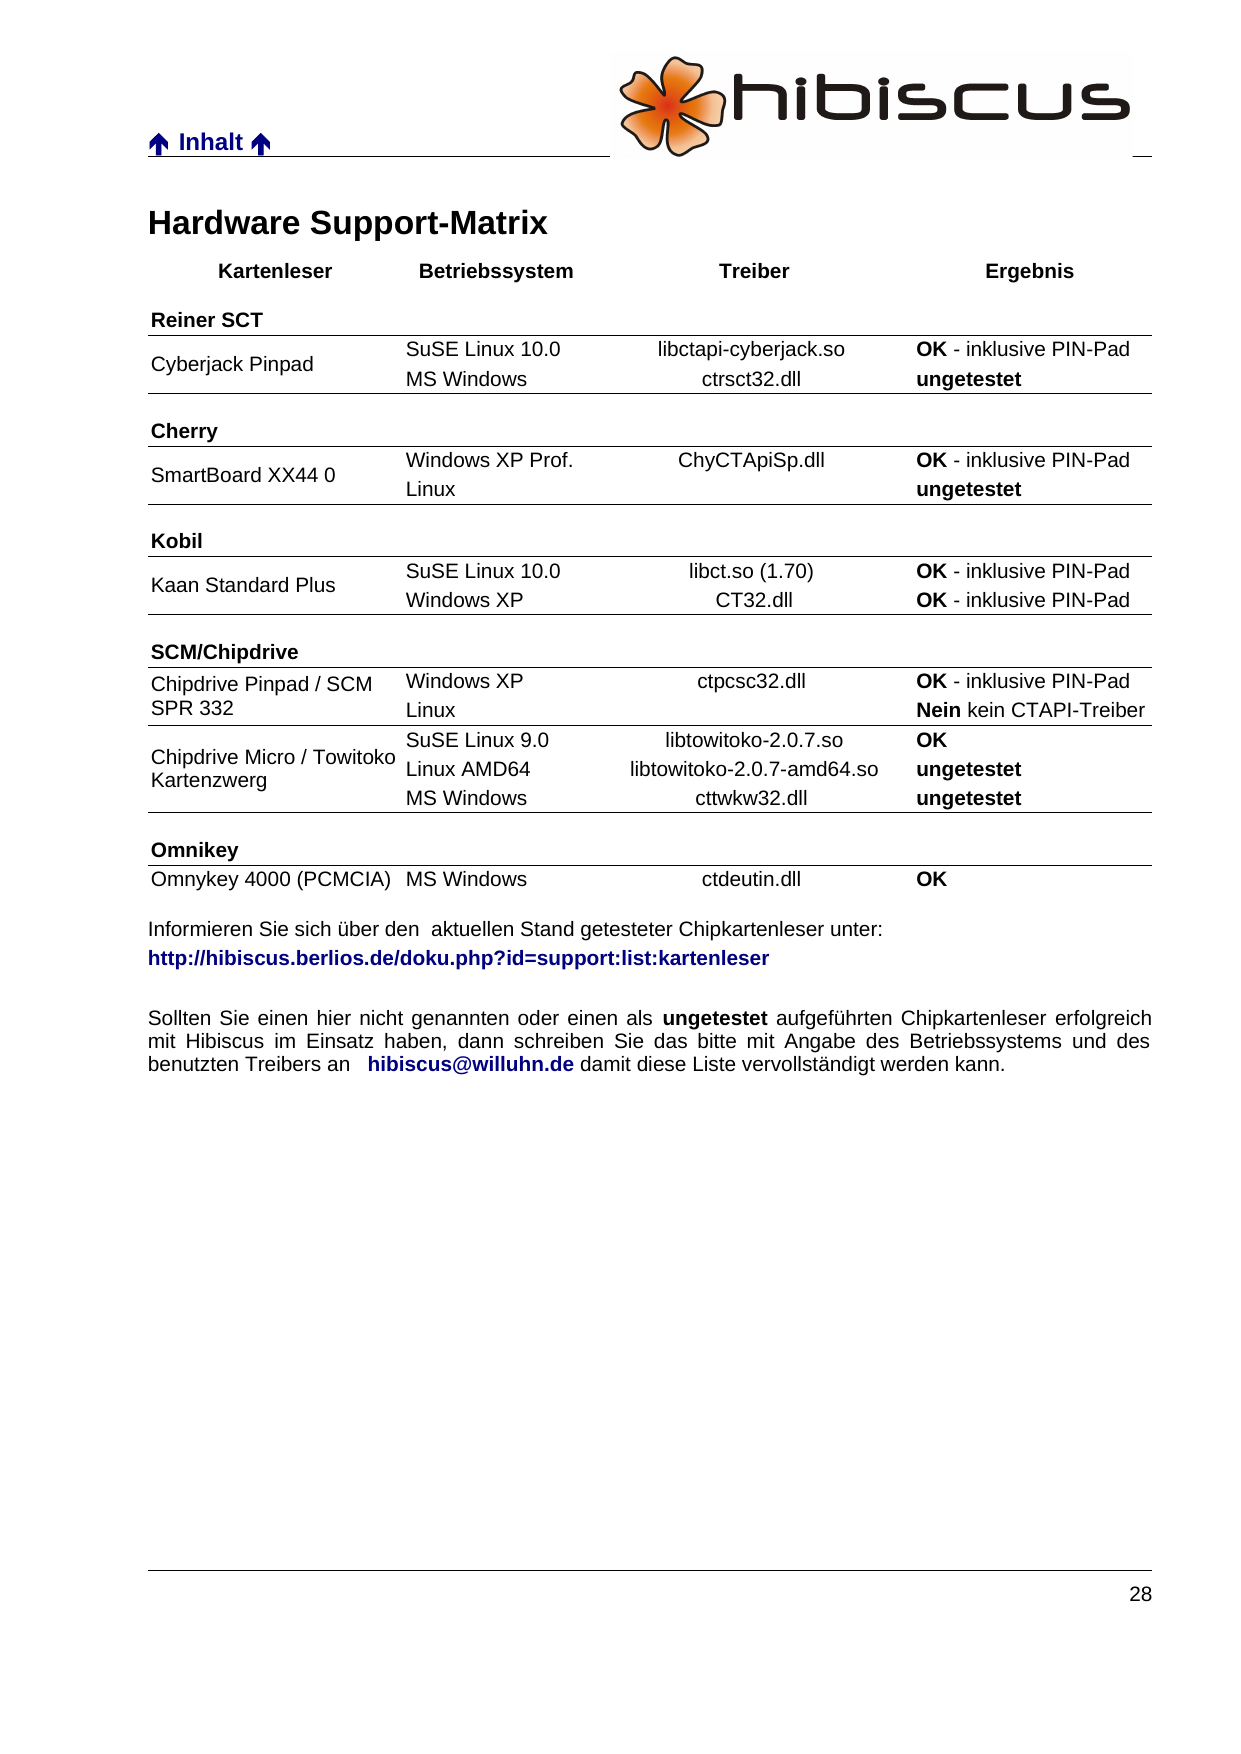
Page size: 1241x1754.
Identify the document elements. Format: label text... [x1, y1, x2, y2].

table_cell SCM/Chipdrive [148, 615, 403, 667]
table_cell Cherry [148, 394, 403, 446]
table_header libctapi-cyberjack.so [595, 336, 913, 364]
text Informieren Sie sich über den aktuellen Stand getesteter Chipkartenleser unter: [148, 917, 1152, 940]
text Sollten Sie einen hier nicht genannten oder einen als ungetestet aufgeführten Chipkartenleser erfolgreich mit Hibiscus im Einsatz haben, dann schreiben Sie das bitte mit Angabe des Betriebssystems und des benutzten Treibers an hibiscus@willuhn.de damit diese Liste vervollständigt werden kann. [148, 1006, 1152, 1076]
table_cell ctrsct32.dll [595, 364, 913, 393]
table_header SuSE Linux 10.0 [403, 557, 595, 585]
table_header OK - inklusive PIN-Pad [913, 336, 1152, 364]
table_cell [403, 505, 595, 556]
table_cell [403, 615, 595, 667]
picture [610, 51, 1133, 159]
table_cell ungetestet [913, 364, 1152, 393]
table_header OK - inklusive PIN-Pad [913, 447, 1152, 475]
table_cell Kobil [148, 505, 403, 556]
table_cell Nein kein CTAPI-Treiber [913, 696, 1152, 725]
table_cell ungetestet [913, 754, 1152, 783]
table_cell OK [913, 866, 1152, 894]
table_cell Chipdrive Pinpad / SCM SPR 332 [148, 668, 403, 725]
table_cell Linux [403, 475, 595, 504]
table_cell [913, 283, 1152, 335]
table_cell [403, 813, 595, 865]
table_header Ergebnis [913, 260, 1152, 283]
table_cell [913, 505, 1152, 556]
table_cell [913, 813, 1152, 865]
table_cell [595, 475, 913, 504]
table_cell Chipdrive Micro / Towitoko Kartenzwerg [148, 726, 403, 812]
table_cell [595, 813, 913, 865]
table_cell cttwkw32.dll [595, 783, 913, 812]
table_cell [595, 394, 913, 446]
table_header ChyCTApiSp.dll [595, 447, 913, 475]
table_cell [403, 394, 595, 446]
text http://hibiscus.berlios.de/doku.php?id=support:list:kartenleser [148, 947, 1152, 970]
table_cell libtowitoko-2.0.7-amd64.so [595, 754, 913, 783]
table_cell Linux AMD64 [403, 754, 595, 783]
table_header Windows XP [403, 668, 595, 696]
subtitle Hardware Support-Matrix [148, 204, 1152, 242]
table_cell [595, 505, 913, 556]
table_header Kartenleser [148, 260, 403, 283]
table_header OK [913, 726, 1152, 754]
table_header OK - inklusive PIN-Pad [913, 557, 1152, 585]
table_cell CT32.dll [595, 585, 913, 614]
table_cell OK - inklusive PIN-Pad [913, 585, 1152, 614]
table_header libct.so (1.70) [595, 557, 913, 585]
table_cell [595, 696, 913, 725]
table_header SuSE Linux 9.0 [403, 726, 595, 754]
table_cell Kaan Standard Plus [148, 557, 403, 614]
table_cell [403, 283, 595, 335]
table_cell ungetestet [913, 783, 1152, 812]
table_cell MS Windows [403, 866, 595, 894]
table_header Windows XP Prof. [403, 447, 595, 475]
table_cell [913, 394, 1152, 446]
table_header libtowitoko-2.0.7.so [595, 726, 913, 754]
table_cell [595, 283, 913, 335]
table_cell ungetestet [913, 475, 1152, 504]
table_cell Reiner SCT [148, 283, 403, 335]
table_header OK - inklusive PIN-Pad [913, 668, 1152, 696]
table_cell Omnykey 4000 (PCMCIA) [148, 866, 403, 894]
table_cell SmartBoard XX44 0 [148, 447, 403, 504]
table_header Betriebssystem [403, 260, 595, 283]
table_cell MS Windows [403, 783, 595, 812]
table_cell [595, 615, 913, 667]
table_cell Omnikey [148, 813, 403, 865]
table_cell Windows XP [403, 585, 595, 614]
table_cell Linux [403, 696, 595, 725]
table_cell [913, 615, 1152, 667]
table_header ctpcsc32.dll [595, 668, 913, 696]
table_header SuSE Linux 10.0 [403, 336, 595, 364]
table_cell ctdeutin.dll [595, 866, 913, 894]
table_cell MS Windows [403, 364, 595, 393]
table_cell Cyberjack Pinpad [148, 336, 403, 393]
table_header Treiber [595, 260, 913, 283]
